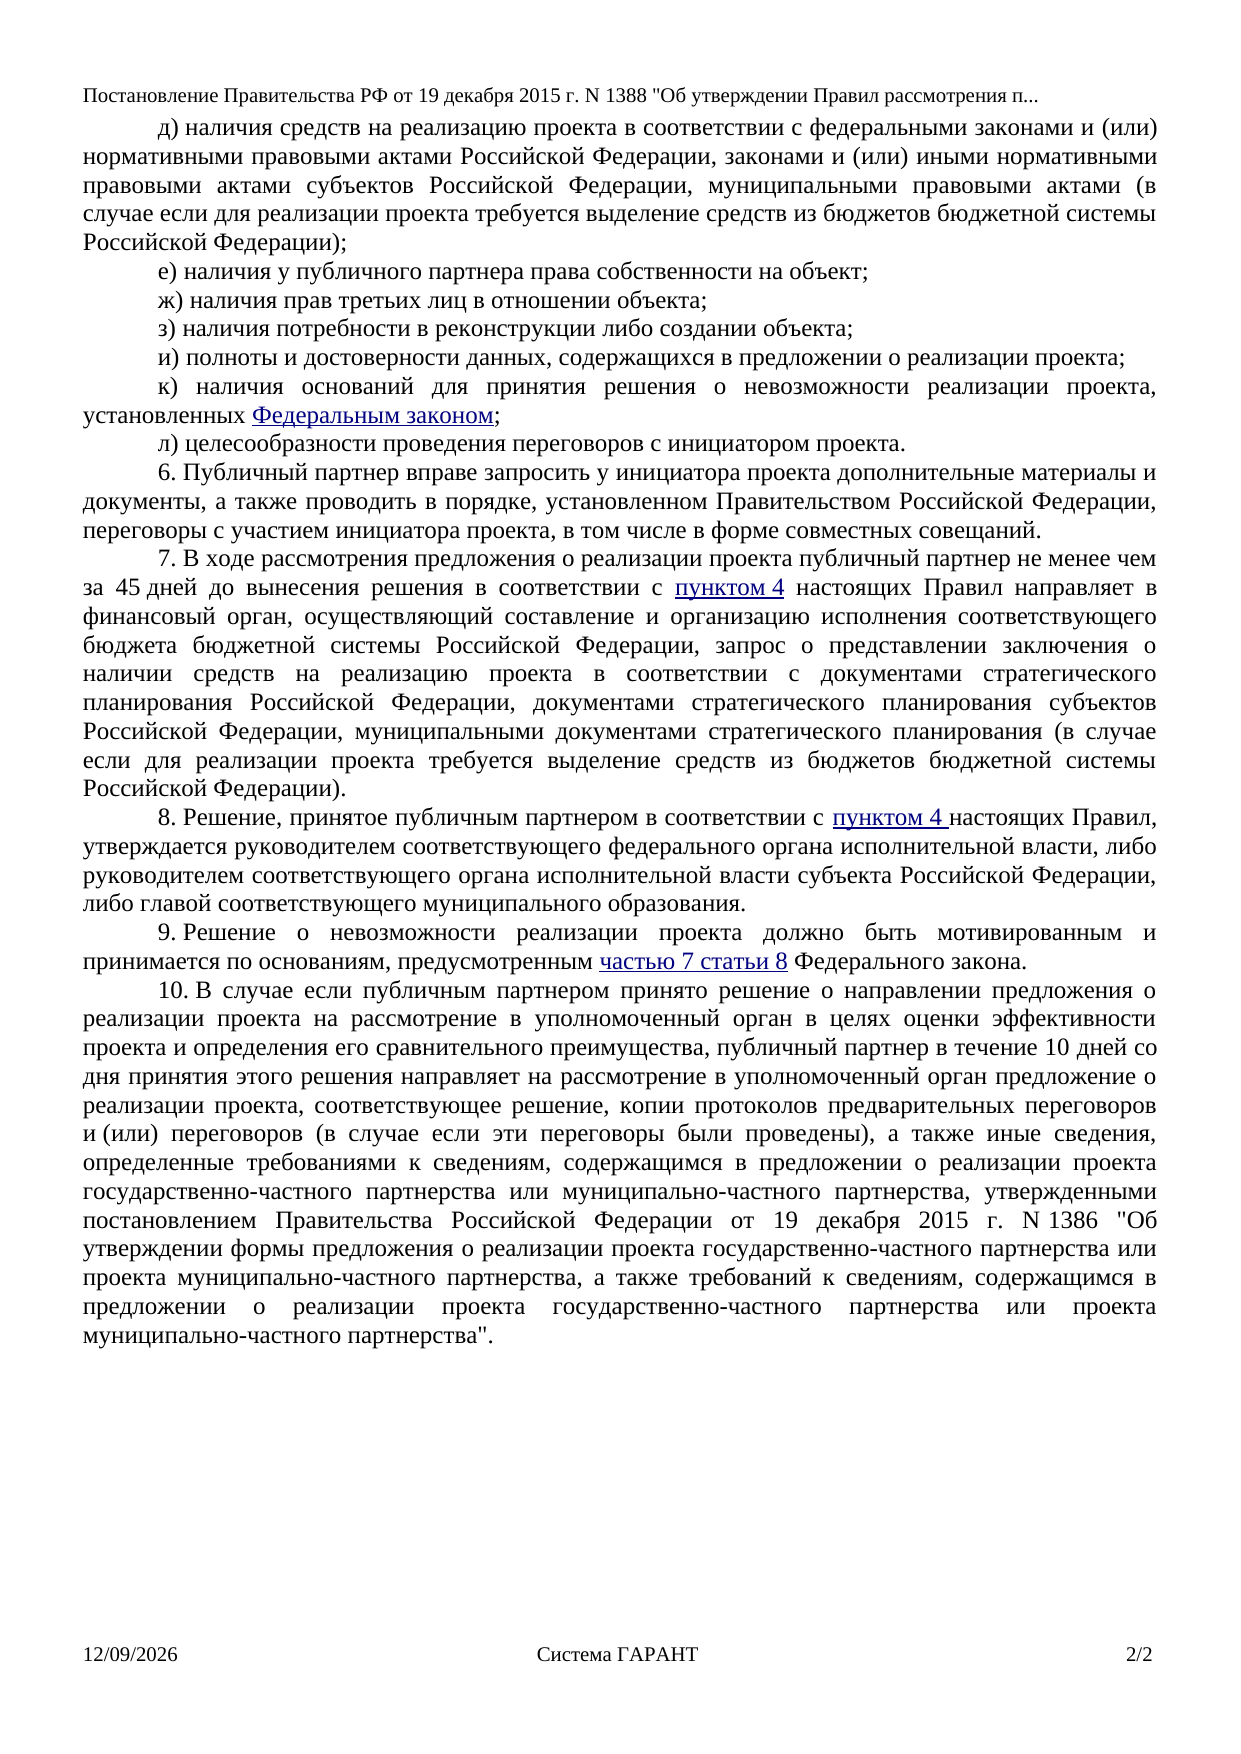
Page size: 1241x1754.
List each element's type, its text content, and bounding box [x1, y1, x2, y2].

text 8. Решение, принятое публичным партнером в соответствии с пунктом 4 настоящих Правил, утверждается руководителем соответствующего федерального органа исполнительной власти, либо руководителем соответствующего органа исполнительной власти субъекта Российской Федерации, либо главой соответствующего муниципального образования. [83, 802, 1157, 917]
text 10. В случае если публичным партнером принято решение о направлении предложения о реализации проекта на рассмотрение в уполномоченный орган в целях оценки эффективности проекта и определения его сравнительного преимущества, публичный партнер в течение 10 дней со дня принятия этого решения направляет на рассмотрение в уполномоченный орган предложение о реализации проекта, соответствующее решение, копии протоколов предварительных переговоров и (или) переговоров (в случае если эти переговоры были проведены), а также иные сведения, определенные требованиями к сведениям, содержащимся в предложении о реализации проекта государственно-частного партнерства или муниципально-частного партнерства, утвержденными постановлением Правительства Российской Федерации от 19 декабря 2015 г. N 1386 "Об утверждении формы предложения о реализации проекта государственно-частного партнерства или проекта муниципально-частного партнерства, а также требований к сведениям, содержащимся в предложении о реализации проекта государственно-частного партнерства или проекта муниципально-частного партнерства". [83, 975, 1157, 1348]
text к) наличия оснований для принятия решения о невозможности реализации проекта, установленных Федеральным законом; [83, 371, 1157, 428]
text е) наличия у публичного партнера права собственности на объект; [83, 256, 1157, 285]
text л) целесообразности проведения переговоров с инициатором проекта. [83, 428, 1157, 457]
text з) наличия потребности в реконструкции либо создании объекта; [83, 313, 1157, 342]
text и) полноты и достоверности данных, содержащихся в предложении о реализации проекта; [83, 342, 1157, 371]
text д) наличия средств на реализацию проекта в соответствии с федеральными законами и (или) нормативными правовыми актами Российской Федерации, законами и (или) иными нормативными правовыми актами субъектов Российской Федерации, муниципальными правовыми актами (в случае если для реализации проекта требуется выделение средств из бюджетов бюджетной системы Российской Федерации); [83, 112, 1157, 256]
text ж) наличия прав третьих лиц в отношении объекта; [83, 285, 1157, 313]
text 9. Решение о невозможности реализации проекта должно быть мотивированным и принимается по основаниям, предусмотренным частью 7 статьи 8 Федерального закона. [83, 917, 1157, 975]
text 6. Публичный партнер вправе запросить у инициатора проекта дополнительные материалы и документы, а также проводить в порядке, установленном Правительством Российской Федерации, переговоры с участием инициатора проекта, в том числе в форме совместных совещаний. [83, 457, 1157, 543]
text 7. В ходе рассмотрения предложения о реализации проекта публичный партнер не менее чем за 45 дней до вынесения решения в соответствии с пунктом 4 настоящих Правил направляет в финансовый орган, осуществляющий составление и организацию исполнения соответствующего бюджета бюджетной системы Российской Федерации, запрос о представлении заключения о наличии средств на реализацию проекта в соответствии с документами стратегического планирования Российской Федерации, документами стратегического планирования субъектов Российской Федерации, муниципальными документами стратегического планирования (в случае если для реализации проекта требуется выделение средств из бюджетов бюджетной системы Российской Федерации). [83, 543, 1157, 802]
